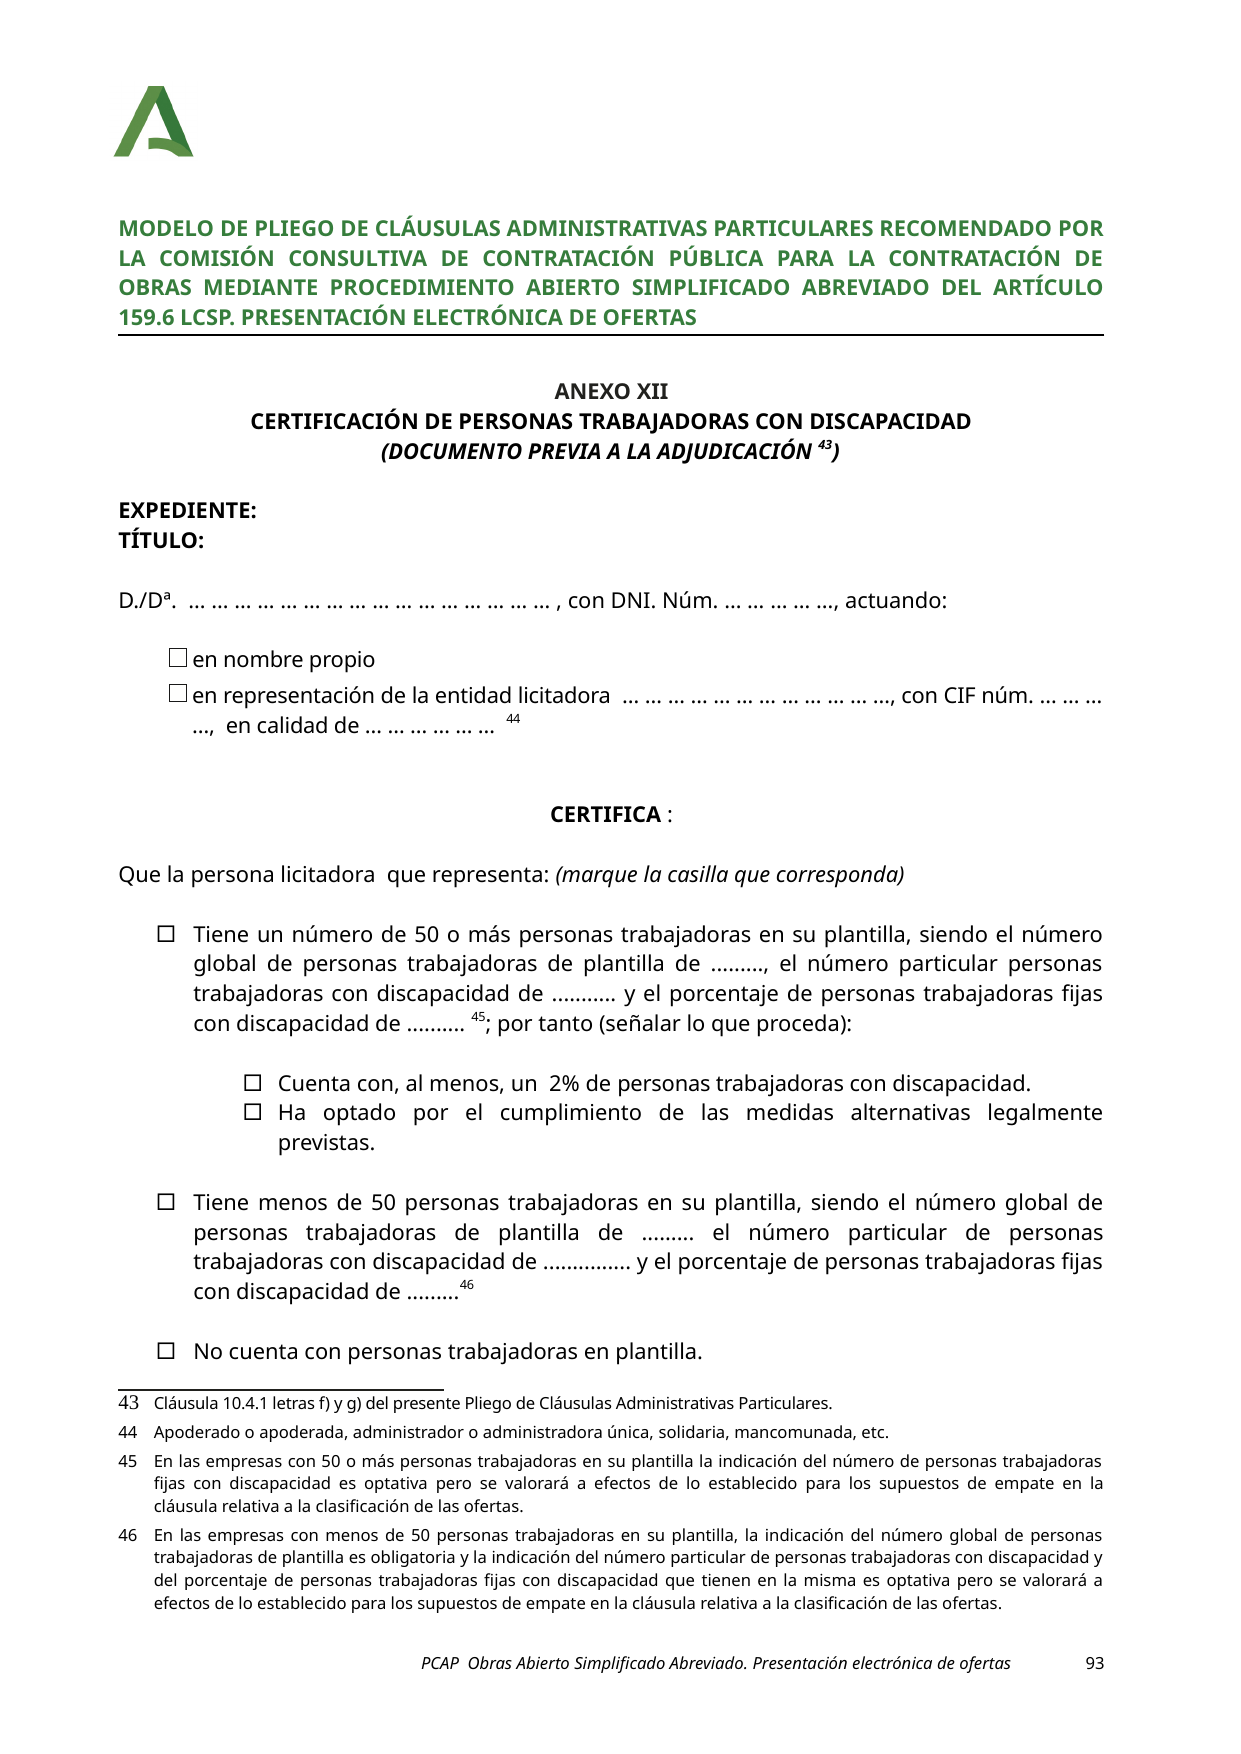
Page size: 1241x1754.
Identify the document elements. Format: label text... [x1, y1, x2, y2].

text en nombre propio [192, 644, 1104, 674]
text Que la persona licitadora que representa: (marque la casilla que corresponda) [118, 859, 1104, 889]
text en representación de la entidad licitadora … … … … … … … … … … … …, con CIF núm. … … … …, en calidad de … … … … … … [192, 680, 1104, 740]
list Cuenta con, al menos, un 2% de personas trabajadoras con discapacidad. [242, 1067, 1104, 1097]
text MODELO DE PLIEGO DE CLÁUSULAS ADMINISTRATIVAS PARTICULARES RECOMENDADO POR LA COMISIÓN CONSULTIVA DE CONTRATACIÓN PÚBLICA PARA LA CONTRATACIÓN DE OBRAS MEDIANTE PROCEDIMIENTO ABIERTO SIMPLIFICADO ABREVIADO DEL ARTÍCULO 159.6 LCSP. PRESENTACIÓN ELECTRÓNICA DE OFERTAS [118, 213, 1104, 334]
list Tiene un número de 50 o más personas trabajadoras en su plantilla, siendo el número global de personas trabajadoras de plantilla de ........., el número particular personas trabajadoras con discapacidad de ........... y el porcentaje de personas trabajadoras fijas con discapacidad de .......... ; por tanto (señalar lo que proceda): [156, 918, 1104, 1038]
text EXPEDIENTE: [118, 495, 1104, 525]
text CERTIFICACIÓN DE PERSONAS TRABAJADORAS CON DISCAPACIDAD [118, 406, 1104, 436]
text Cláusula 10.4.1 letras f) y g) del presente Pliego de Cláusulas Administrativas Particulares. [118, 1390, 1104, 1414]
list En las empresas con 50 o más personas trabajadoras en su plantilla la indicación del número de personas trabajadoras fijas con discapacidad es optativa pero se valorará a efectos de lo establecido para los supuestos de empate en la cláusula relativa a la clasificación de las ofertas. [118, 1449, 1104, 1517]
text TÍTULO: [118, 525, 1104, 555]
list Tiene menos de 50 personas trabajadoras en su plantilla, siendo el número global de personas trabajadoras de plantilla de ......... el número particular de personas trabajadoras con discapacidad de ............... y el porcentaje de personas trabajadoras fijas con discapacidad de ......... [156, 1187, 1104, 1306]
list En las empresas con menos de 50 personas trabajadoras en su plantilla, la indicación del número global de personas trabajadoras de plantilla es obligatoria y la indicación del número particular de personas trabajadoras con discapacidad y del porcentaje de personas trabajadoras fijas con discapacidad que tienen en la misma es optativa pero se valorará a efectos de lo establecido para los supuestos de empate en la cláusula relativa a la clasificación de las ofertas. [118, 1523, 1104, 1614]
text Apoderado o apoderada, administrador o administradora única, solidaria, mancomunada, etc. [118, 1421, 1104, 1443]
list No cuenta con personas trabajadoras en plantilla. [156, 1336, 1104, 1365]
text ANEXO XII [118, 376, 1104, 406]
text CERTIFICA : [118, 799, 1104, 829]
list Ha optado por el cumplimiento de las medidas alternativas legalmente previstas. [242, 1097, 1104, 1157]
text (DOCUMENTO PREVIA A LA ADJUDICACIÓN ) [118, 436, 1104, 466]
picture [109, 81, 198, 161]
text D./Dª. … … … … … … … … … … … … … … … … , con DNI. Núm. … … … … …, actuando: [118, 585, 1104, 614]
